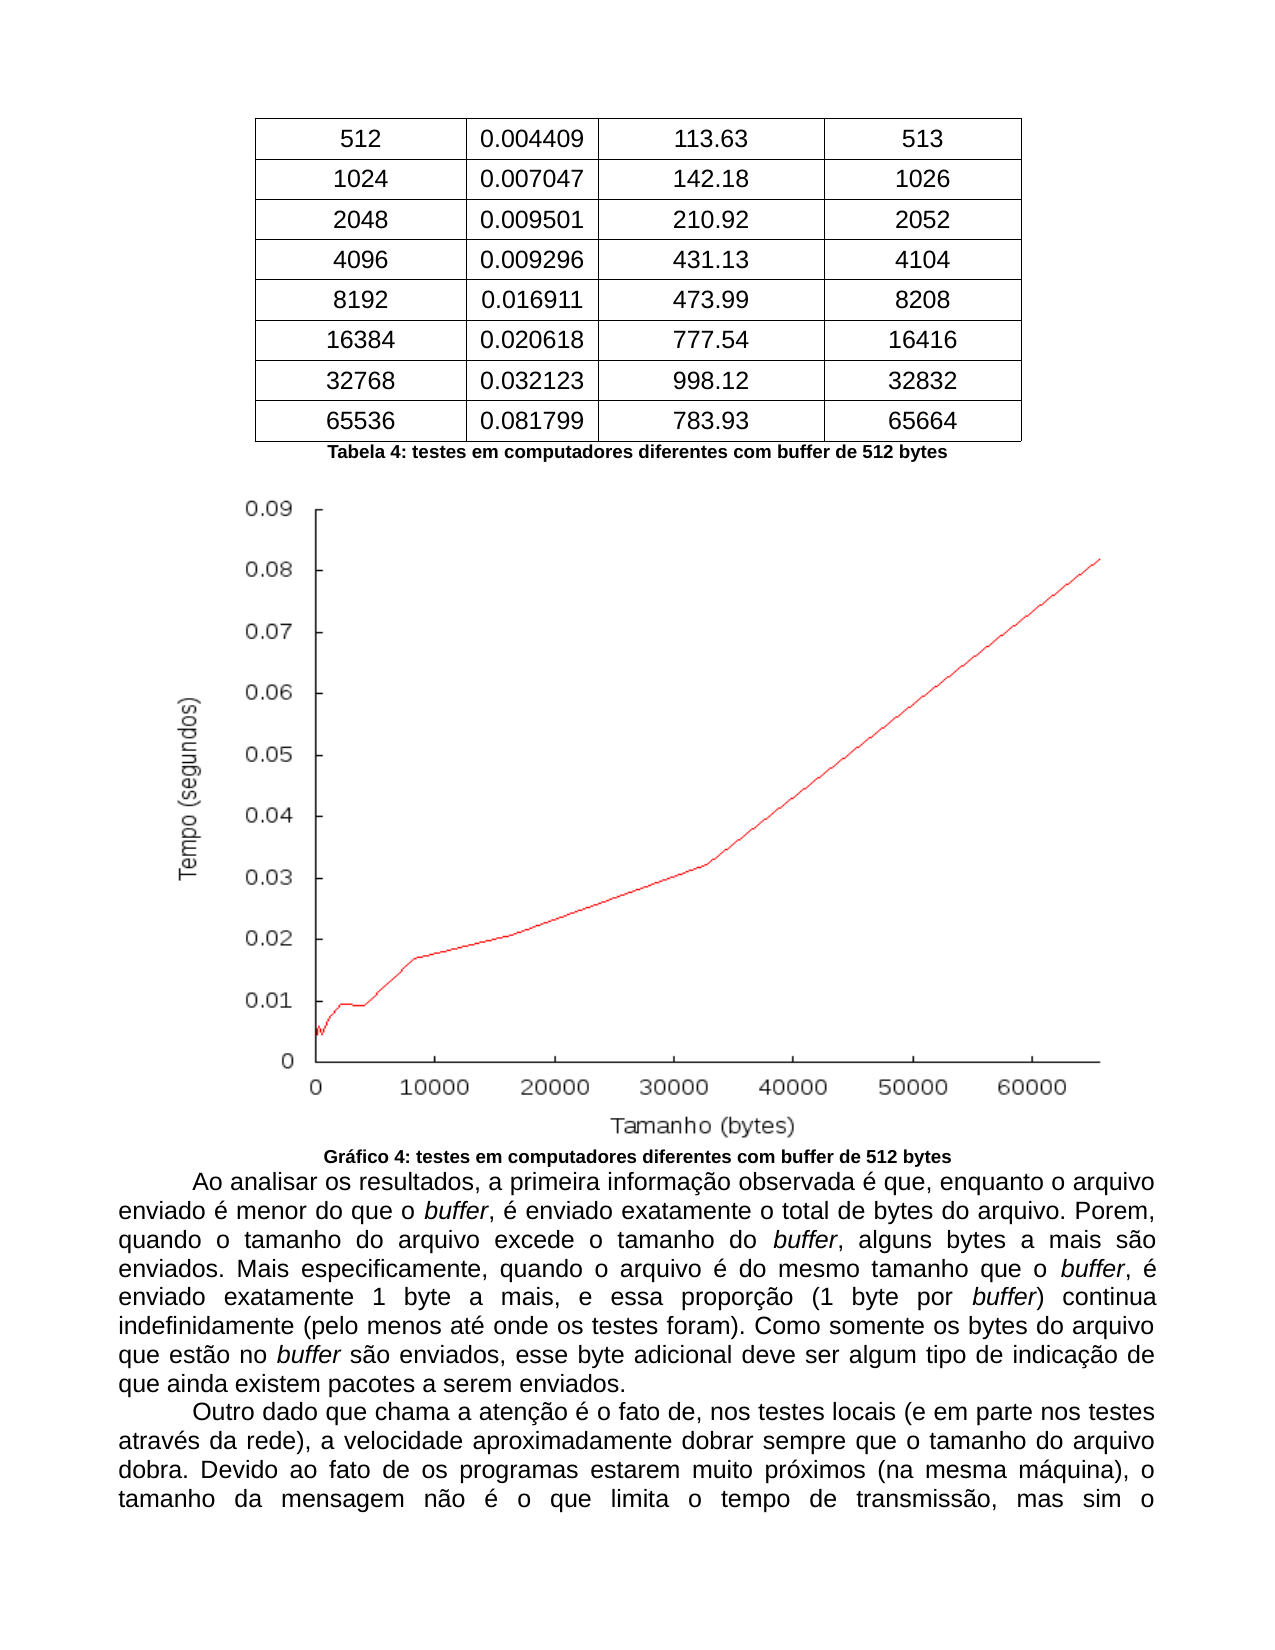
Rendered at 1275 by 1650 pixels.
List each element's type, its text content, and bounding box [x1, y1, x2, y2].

table_cell 1026 [825, 160, 1021, 199]
text Ao analisar os resultados, a primeira informação observada é que, enquanto o arquivo enviado é menor do que o buffer, é enviado exatamente o total de bytes do arquivo. Porem, quando o tamanho do arquivo excede o tamanho do buffer, alguns bytes a mais são enviados. Mais especificamente, quando o arquivo é do mesmo tamanho que o buffer, é enviado exatamente 1 byte a mais, e essa proporção (1 byte por buffer) continua indefinidamente (pelo menos até onde os testes foram). Como somente os bytes do arquivo que estão no buffer são enviados, esse byte adicional deve ser algum tipo de indicação de que ainda existem pacotes a serem enviados. [118, 1167, 1157, 1397]
table_cell 210.92 [599, 200, 824, 239]
table_cell 0.009296 [467, 240, 598, 279]
table_cell 16416 [825, 321, 1021, 360]
table_cell 4104 [825, 240, 1021, 279]
table_cell 0.081799 [467, 401, 598, 441]
picture [137, 483, 1138, 1146]
table_cell 473.99 [599, 280, 824, 320]
table_cell 431.13 [599, 240, 824, 279]
table_cell 998.12 [599, 361, 824, 400]
table_cell 113.63 [599, 119, 824, 158]
table_cell 8208 [825, 280, 1021, 320]
text Gráfico 4: testes em computadores diferentes com buffer de 512 bytes [118, 1146, 1157, 1167]
table_cell 1024 [256, 160, 466, 199]
table_cell 8192 [256, 280, 466, 320]
table_cell 16384 [256, 321, 466, 360]
table_cell 2052 [825, 200, 1021, 239]
table_cell 4096 [256, 240, 466, 279]
table_cell 0.007047 [467, 160, 598, 199]
table_cell 0.016911 [467, 280, 598, 320]
text Tabela 4: testes em computadores diferentes com buffer de 512 bytes [118, 441, 1157, 462]
table_cell 32832 [825, 361, 1021, 400]
table_cell 777.54 [599, 321, 824, 360]
table_cell 0.032123 [467, 361, 598, 400]
table_cell 512 [256, 119, 466, 158]
table_cell 32768 [256, 361, 466, 400]
table_cell 0.004409 [467, 119, 598, 158]
table_cell 0.020618 [467, 321, 598, 360]
table_cell 2048 [256, 200, 466, 239]
table_cell 142.18 [599, 160, 824, 199]
table_cell 65664 [825, 401, 1021, 441]
text Outro dado que chama a atenção é o fato de, nos testes locais (e em parte nos testes através da rede), a velocidade aproximadamente dobrar sempre que o tamanho do arquivo dobra. Devido ao fato de os programas estarem muito próximos (na mesma máquina), o tamanho da mensagem não é o que limita o tempo de transmissão, mas sim o [118, 1397, 1157, 1512]
table_cell 513 [825, 119, 1021, 158]
table_cell 0.009501 [467, 200, 598, 239]
table_cell 783.93 [599, 401, 824, 441]
table_cell 65536 [256, 401, 466, 441]
